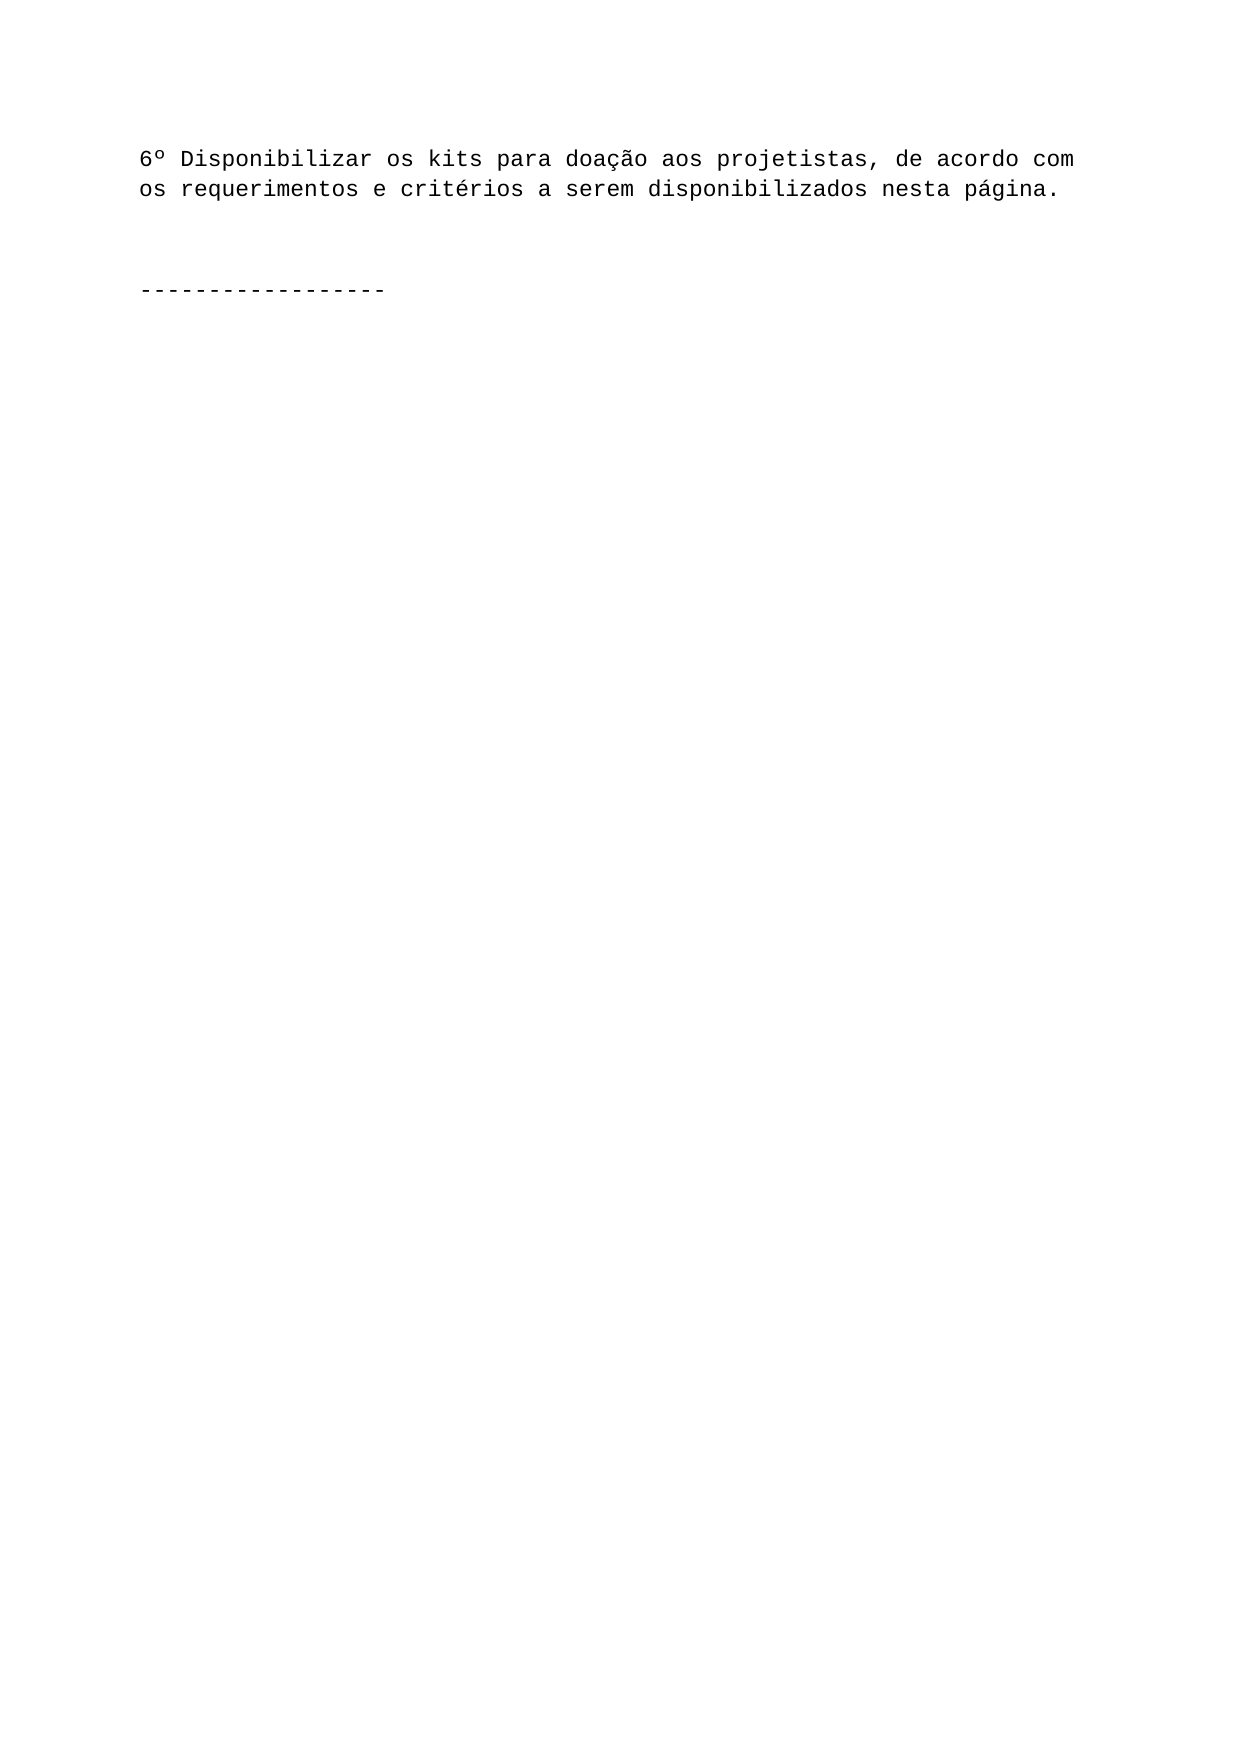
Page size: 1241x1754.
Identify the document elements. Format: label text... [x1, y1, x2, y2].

text ------------------ [139, 279, 1101, 304]
text 6º Disponibilizar os kits para doação aos projetistas, de acordo com os requerimentos e critérios a serem disponibilizados nesta página. [139, 148, 1101, 203]
